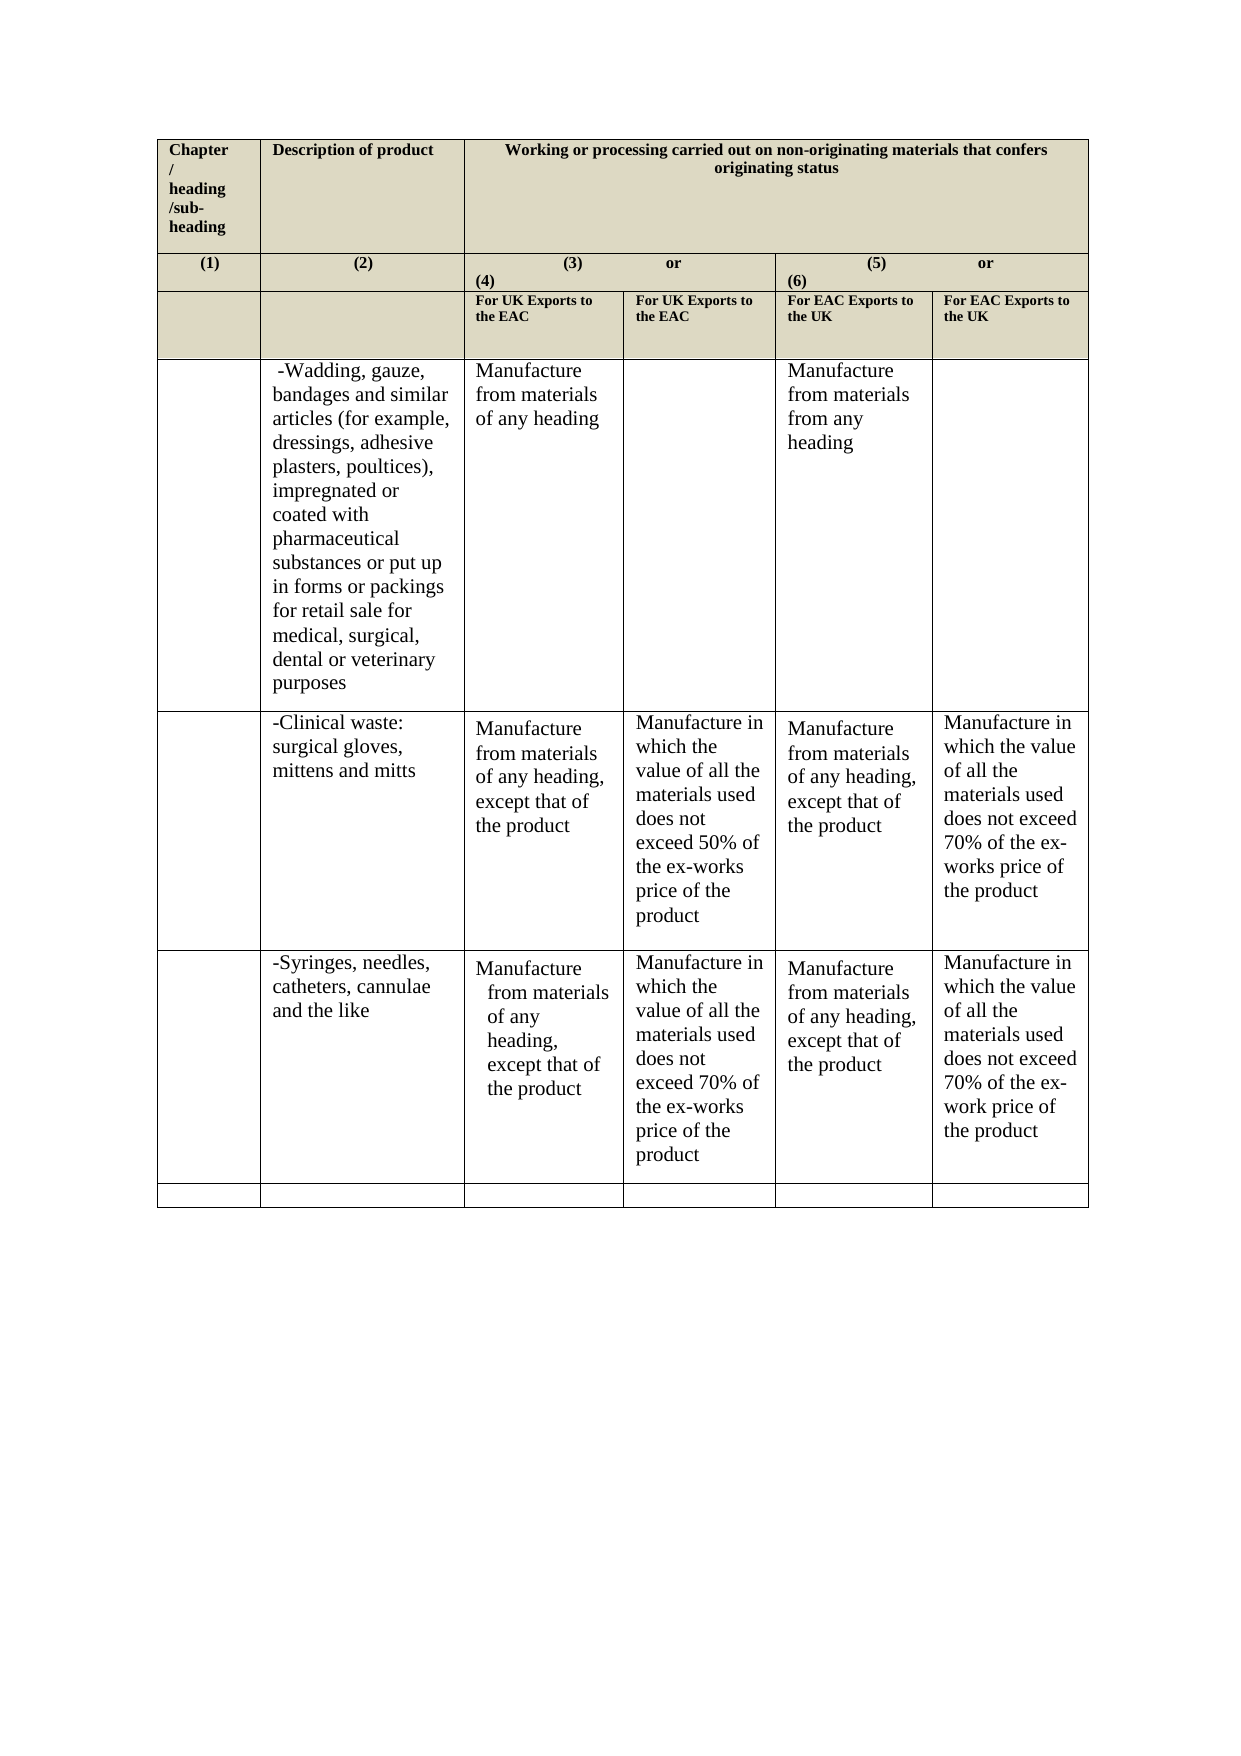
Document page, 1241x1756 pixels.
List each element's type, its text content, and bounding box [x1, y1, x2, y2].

table_cell [261, 1184, 464, 1207]
table_cell (5) or (6) [776, 254, 1088, 291]
table_cell Manufacture in which the value of all the materials used does not exceed 70% of the ex- work price of the product [933, 951, 1088, 1183]
table_cell [933, 360, 1088, 711]
table_cell -Syringes, needles, catheters, cannulae and the like [261, 951, 464, 1183]
table_cell [158, 951, 260, 1183]
table_cell (3) or (4) [465, 254, 775, 291]
table_cell For UK Exports to the EAC [624, 292, 775, 358]
table_cell Manufacture from materials of any heading, except that of the product [465, 951, 623, 1183]
table_cell Manufacture in which the value of all the materials used does not exceed 50% of the ex-works price of the product [624, 712, 775, 950]
table_cell Manufacture from materials of any heading [465, 360, 623, 711]
table_header Chapter/heading/sub-heading [158, 140, 260, 253]
table_cell [465, 1184, 623, 1207]
table_cell Manufacture in which the value of all the materials used does not exceed 70% of the ex- works price of the product [933, 712, 1088, 950]
table_cell [776, 1184, 932, 1207]
table_cell [624, 360, 775, 711]
table_cell For EAC Exports to the UK [776, 292, 932, 358]
table_cell [158, 1184, 260, 1207]
table_cell For EAC Exports to the UK [933, 292, 1088, 358]
table_cell [261, 292, 464, 358]
table_header Working or processing carried out on non-originating materials that confers originating status [465, 140, 1088, 253]
table_cell Manufacture from materials of any heading, except that of the product [776, 951, 932, 1183]
table_cell [158, 360, 260, 711]
table_cell Manufacture from materials of any heading, except that of the product [465, 712, 623, 950]
table_cell [158, 292, 260, 358]
table_cell Manufacture from materials from any heading [776, 360, 932, 711]
table_cell Manufacture in which the value of all the materials used does not exceed 70% of the ex-works price of the product [624, 951, 775, 1183]
table_cell -Clinical waste: surgical gloves, mittens and mitts [261, 712, 464, 950]
table_cell (1) [158, 254, 260, 291]
table_cell [933, 1184, 1088, 1207]
table_cell Manufacture from materials of any heading, except that of the product [776, 712, 932, 950]
table_header Description of product [261, 140, 464, 253]
table_cell (2) [261, 254, 464, 291]
table_cell [158, 712, 260, 950]
table_cell [624, 1184, 775, 1207]
table_cell -Wadding, gauze, bandages and similar articles (for example, dressings, adhesive plasters, poultices), impregnated or coated with pharmaceutical substances or put up in forms or packings for retail sale for medical, surgical, dental or veterinary purposes [261, 360, 464, 711]
table_cell For UK Exports to the EAC [465, 292, 623, 358]
